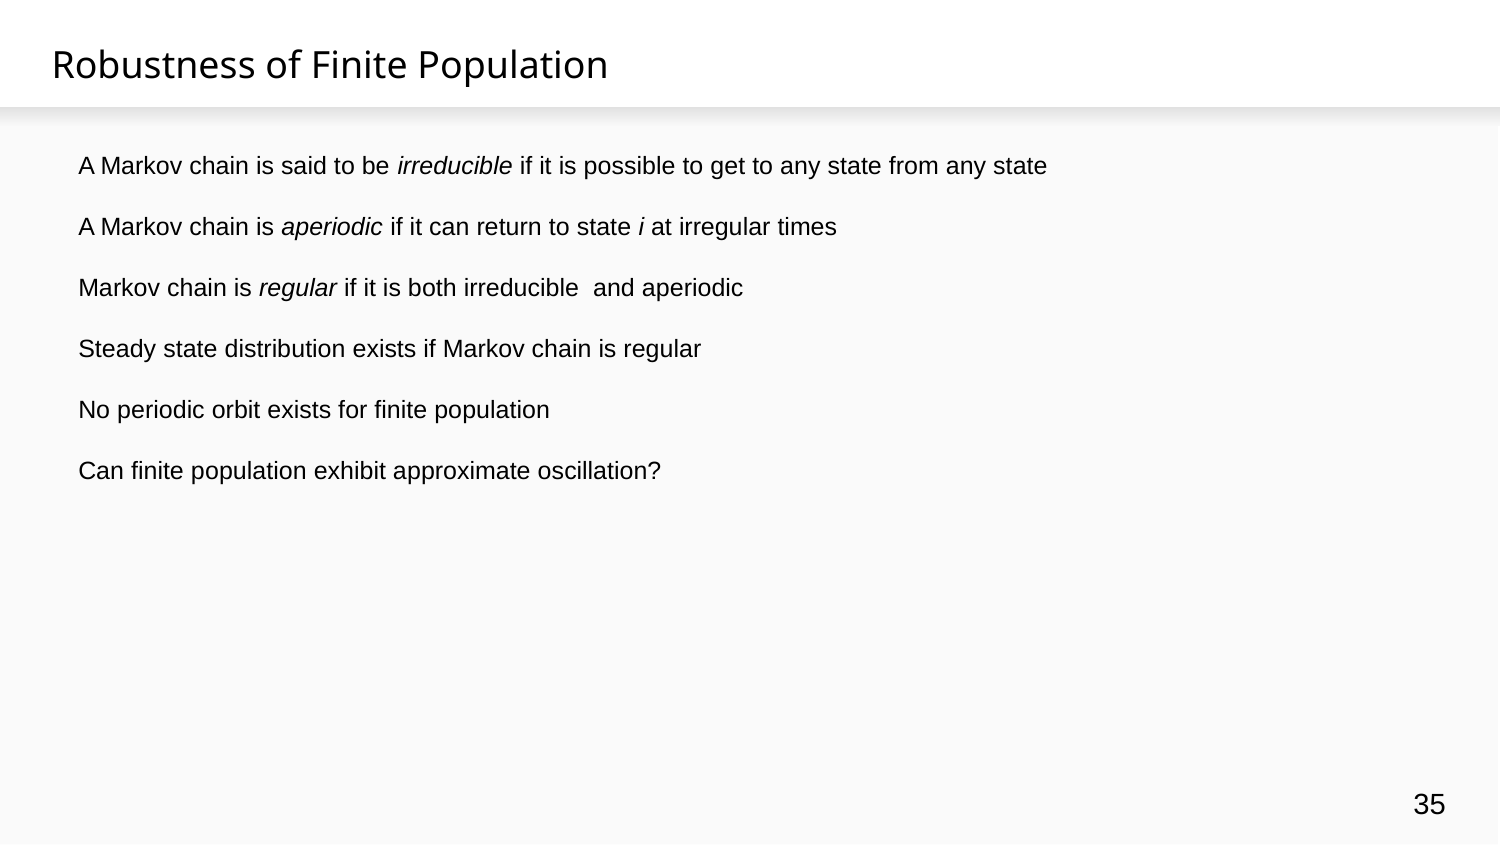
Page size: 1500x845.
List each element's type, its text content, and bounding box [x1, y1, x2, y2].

text_box A Markov chain is said to be irreducible if it is possible to get to any state from any state A Markov chain is aperiodic if it can return to state i at irregular times Markov chain is regular if it is both irreducible and aperiodic Steady state distribution exists if Markov chain is regular No periodic orbit exists for finite population Can finite population exhibit approximate oscillation? [28, 144, 1064, 501]
title Robustness of Finite Population [51, 14, 1500, 114]
